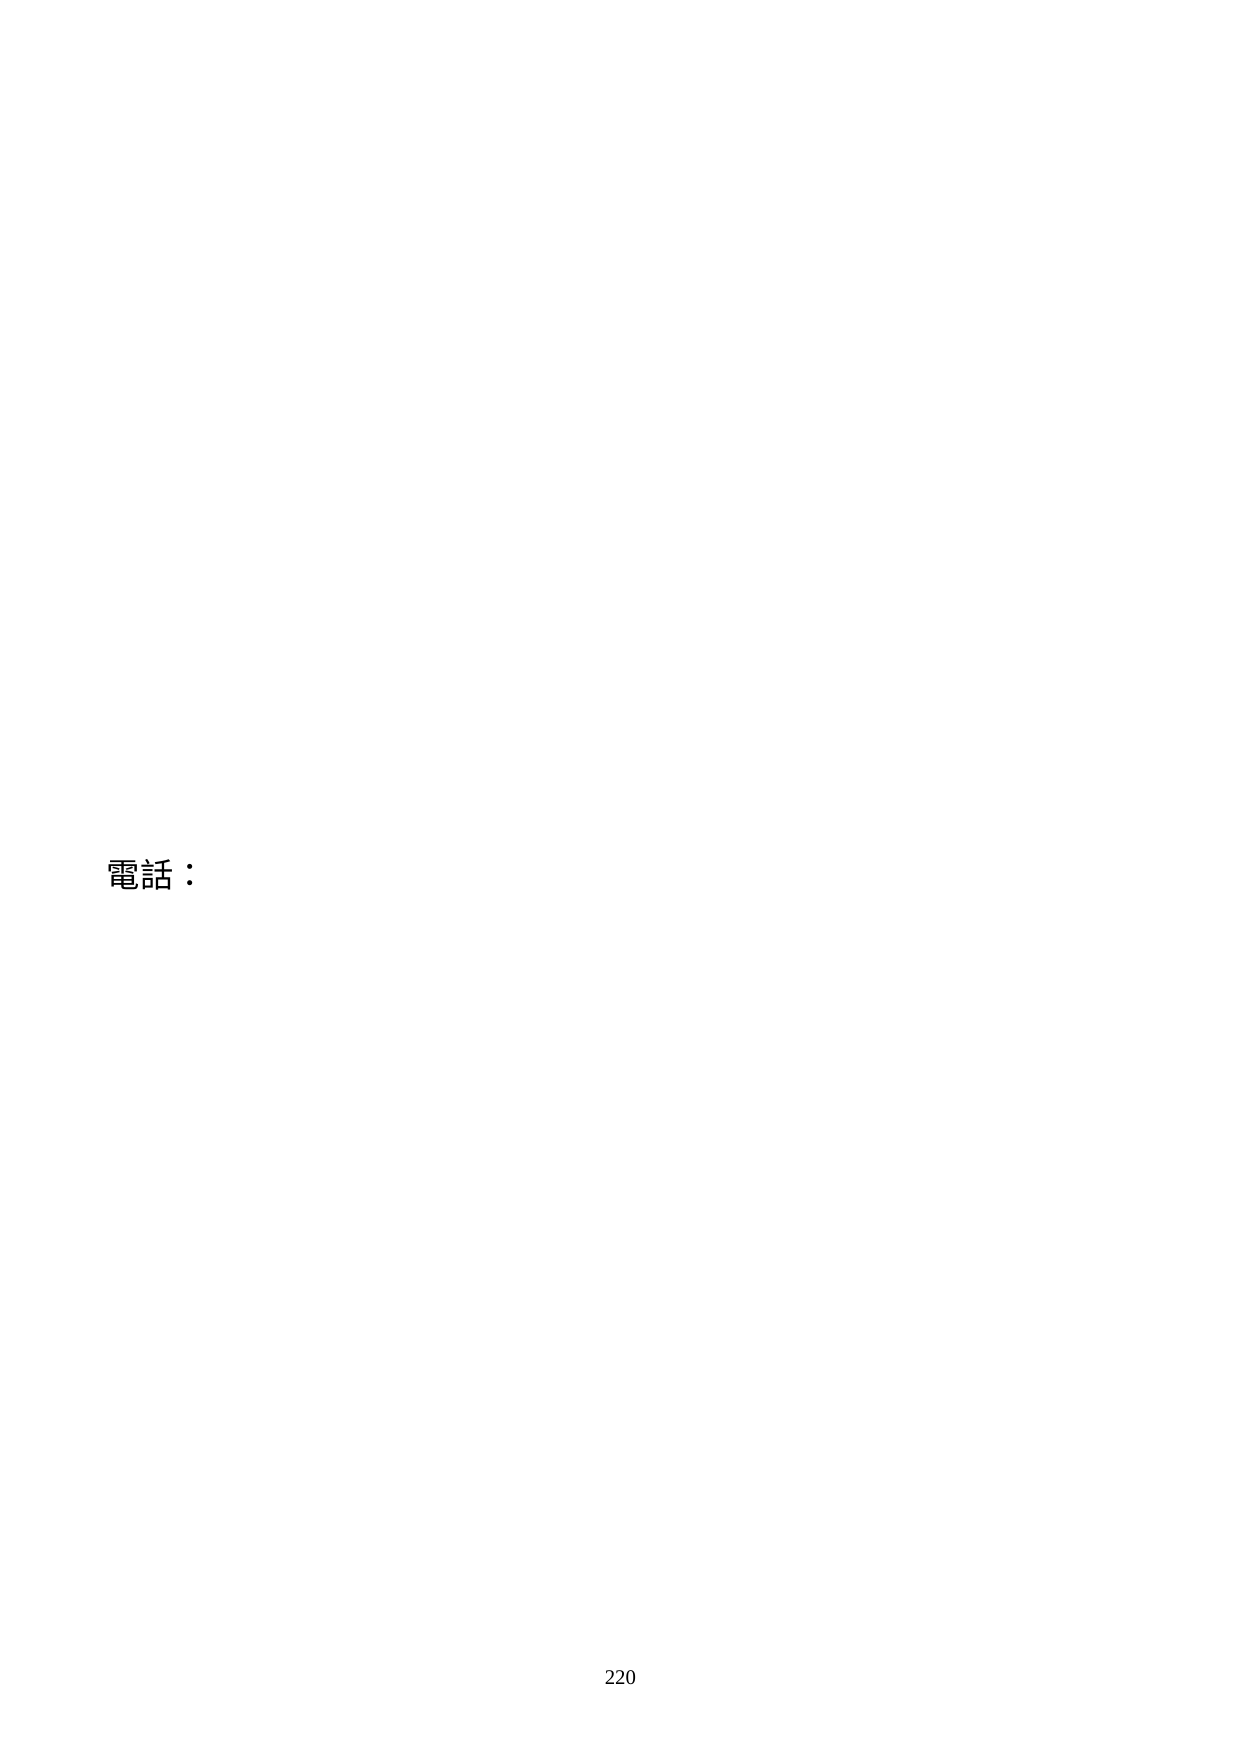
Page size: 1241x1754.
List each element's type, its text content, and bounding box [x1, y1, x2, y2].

text 電話： [106, 831, 1134, 893]
